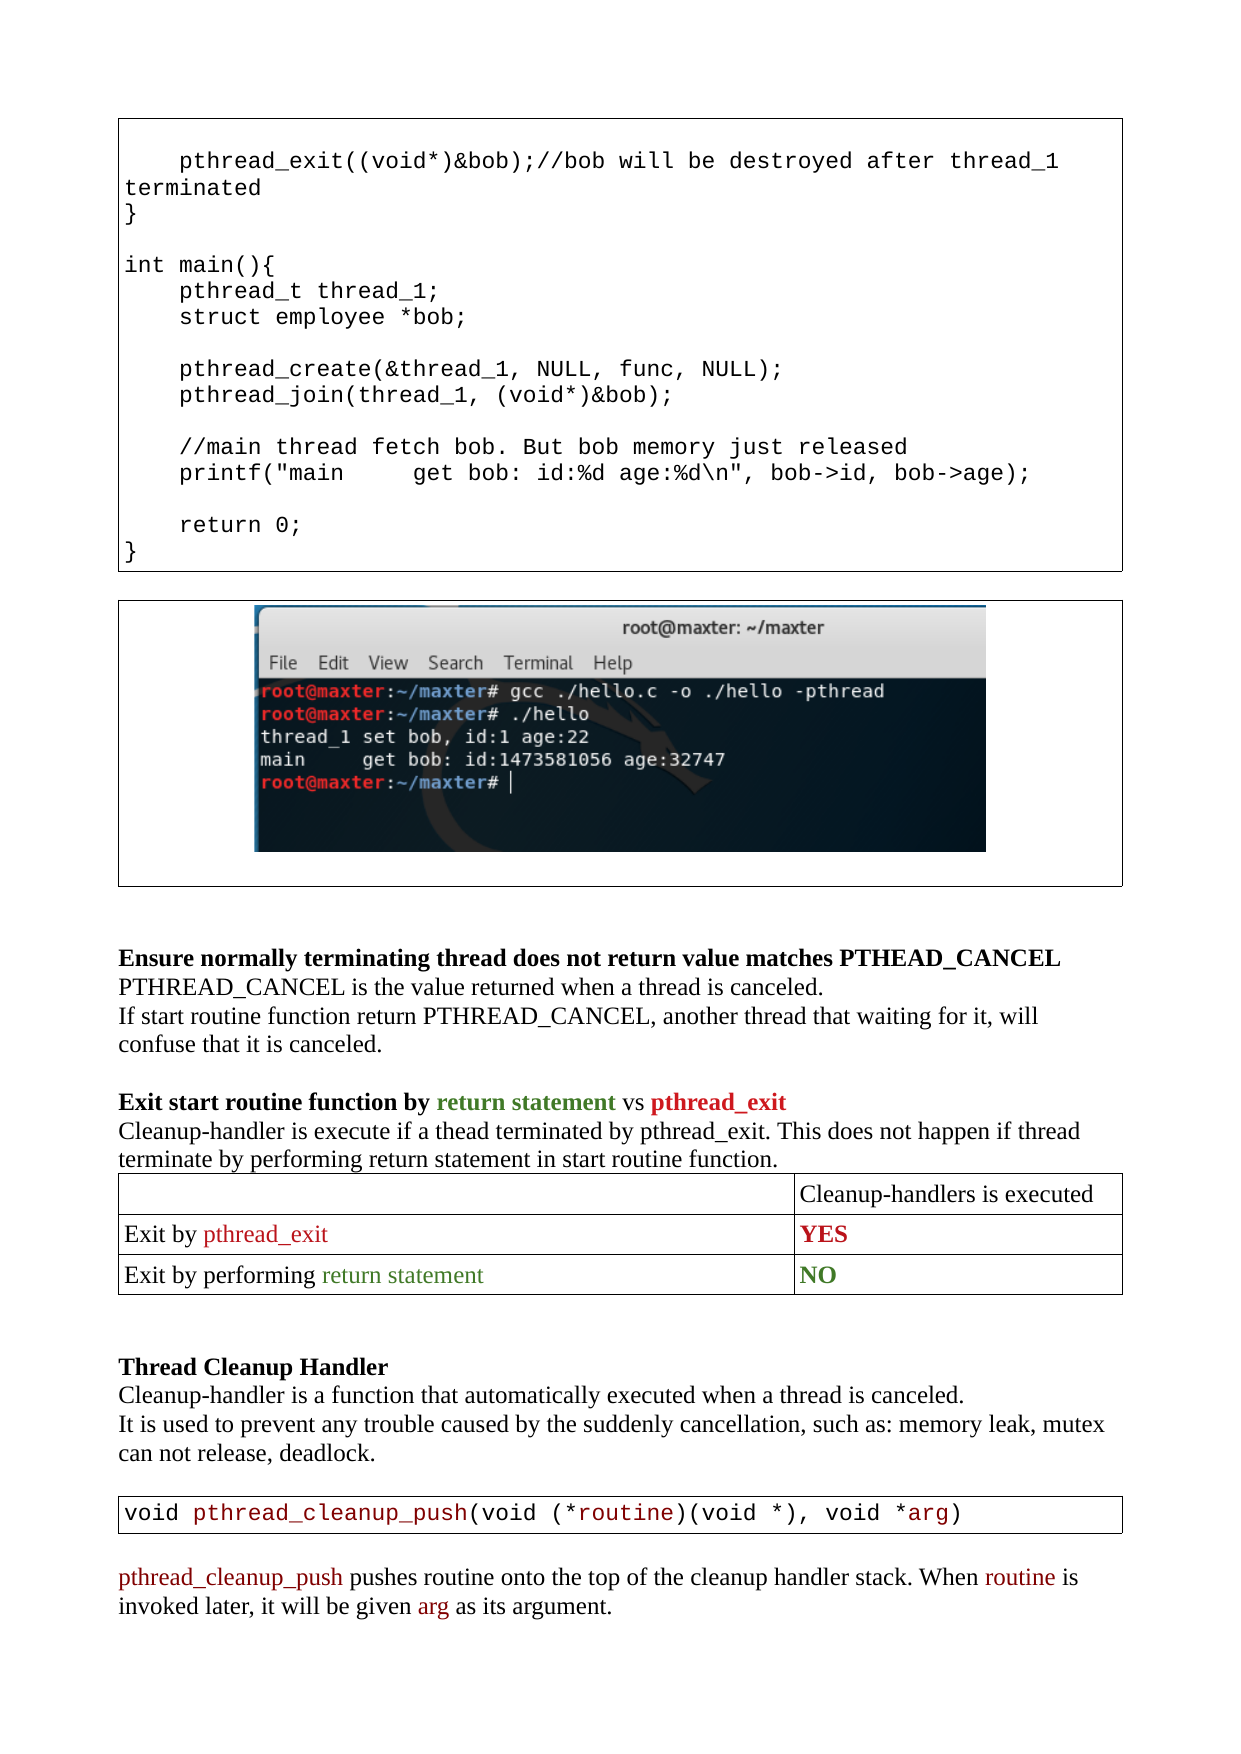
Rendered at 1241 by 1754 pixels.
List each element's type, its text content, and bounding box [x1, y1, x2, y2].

text It is used to prevent any trouble caused by the suddenly cancellation, such as: memory leak, mutex can not release, deadlock. [118, 1409, 1122, 1467]
text PTHREAD_CANCEL is the value returned when a thread is canceled. [118, 972, 1122, 1001]
table_header [119, 1174, 794, 1214]
table_header Cleanup-handlers is executed [795, 1174, 1122, 1214]
table_header [119, 601, 1122, 886]
text Thread Cleanup Handler [118, 1352, 1122, 1381]
text Ensure normally terminating thread does not return value matches PTHEAD_CANCEL [118, 943, 1122, 972]
text If start routine function return PTHREAD_CANCEL, another thread that waiting for it, will confuse that it is canceled. [118, 1001, 1122, 1058]
table_cell Exit by pthread_exit [119, 1215, 794, 1254]
text pthread_cleanup_push pushes routine onto the top of the cleanup handler stack. When routine is invoked later, it will be given arg as its argument. [118, 1562, 1122, 1619]
table_cell YES [795, 1215, 1122, 1254]
table_cell Exit by performing return statement [119, 1255, 794, 1294]
text Cleanup-handler is execute if a thead terminated by pthread_exit. This does not happen if thread terminate by performing return statement in start routine function. [118, 1116, 1122, 1173]
text Cleanup-handler is a function that automatically executed when a thread is canceled. [118, 1381, 1122, 1409]
picture [254, 605, 986, 852]
table_header void pthread_cleanup_push(void (*routine)(void *), void *arg) [119, 1497, 1122, 1533]
table_cell NO [795, 1255, 1122, 1294]
table_header pthread_exit((void*)&bob);//bob will be destroyed after thread_1 terminated } int main(){ pthread_t thread_1; struct employee *bob; pthread_create(&thread_1, NULL, func, NULL); pthread_join(thread_1, (void*)&bob); //main thread fetch bob. But bob memory just released printf("main get bob: id:%d age:%d\n", bob->id, bob->age); return 0; } [119, 119, 1122, 571]
text Exit start routine function by return statement vs pthread_exit [118, 1087, 1122, 1116]
